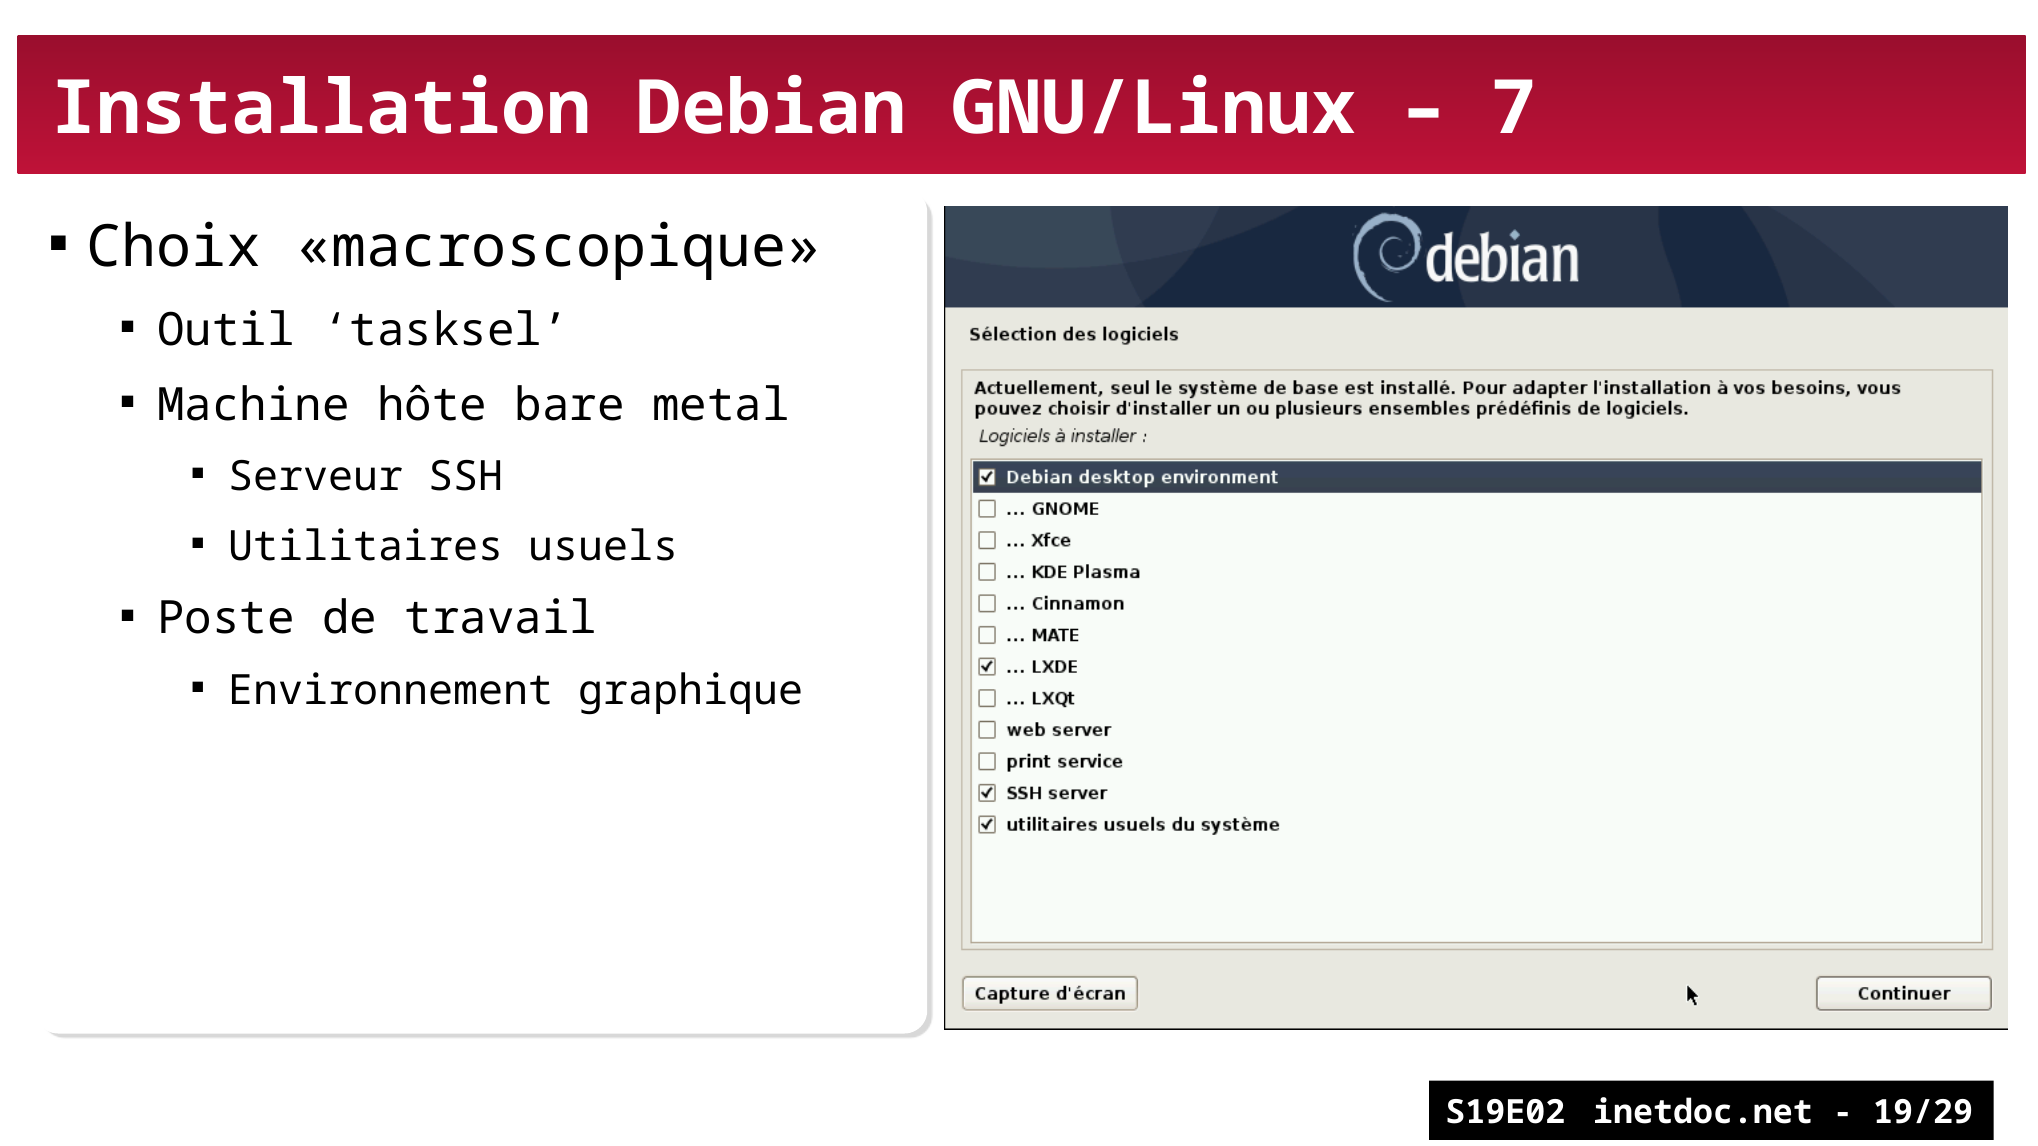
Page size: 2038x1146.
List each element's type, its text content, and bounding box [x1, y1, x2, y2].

picture [944, 206, 2008, 1030]
text_box Choix «macroscopique» Outil ‘tasksel’ Machine hôte bare metal Serveur SSH Utilitaires usuels Poste de travail Environnement graphique [35, 188, 928, 1034]
text_box S19E02 inetdoc.net - <numéro>/29 [1429, 1080, 1994, 1140]
text_box Installation Debian GNU/Linux – 7 [17, 35, 2026, 174]
